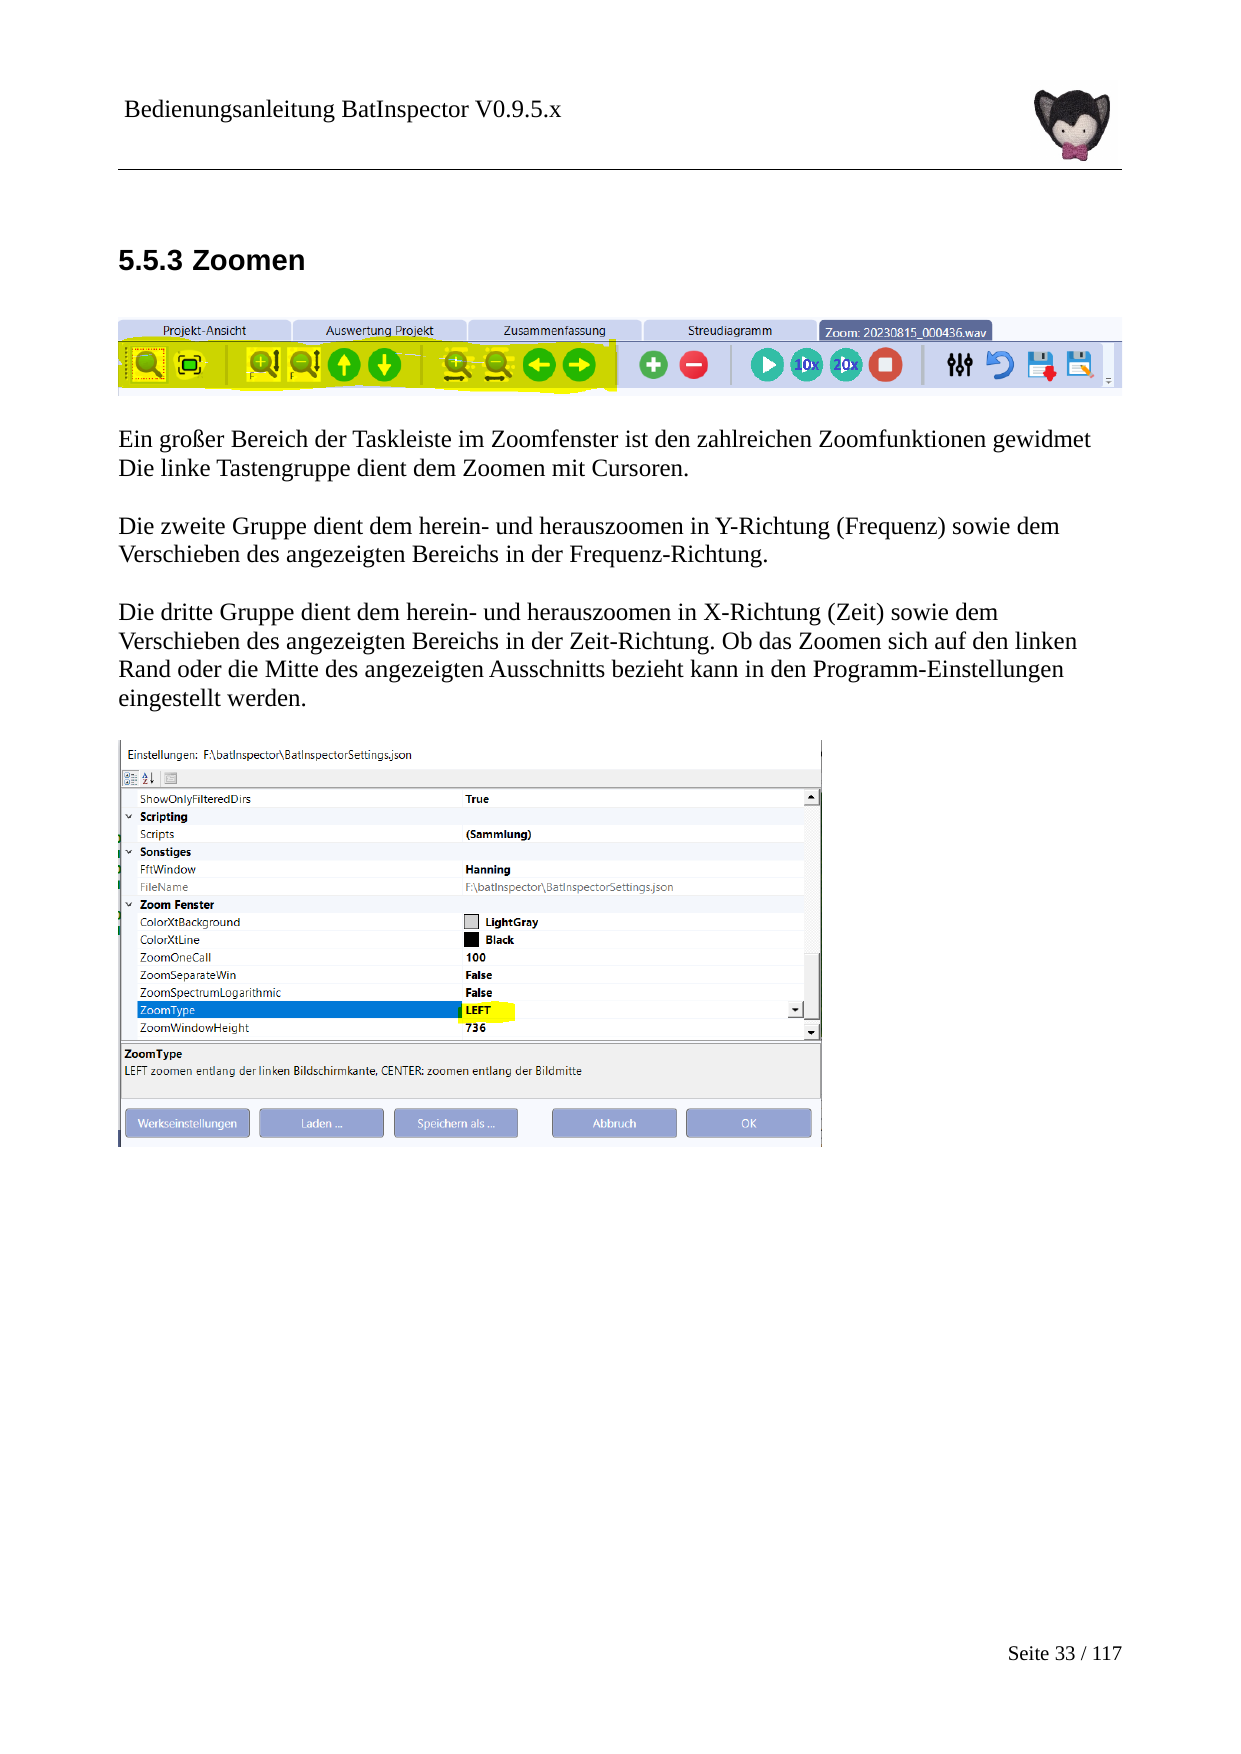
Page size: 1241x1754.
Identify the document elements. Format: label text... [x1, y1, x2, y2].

picture [1030, 80, 1119, 169]
text Die dritte Gruppe dient dem herein- und herauszoomen in X-Richtung (Zeit) sowie dem Verschieben des angezeigten Bereichs in der Zeit-Richtung. Ob das Zoomen sich auf den linken Rand oder die Mitte des angezeigten Ausschnitts bezieht kann in den Programm-Einstellungen eingestellt werden. [118, 597, 1122, 712]
picture [118, 317, 1123, 396]
subtitle Zoomen [118, 243, 1122, 276]
text Ein großer Bereich der Taskleiste im Zoomfenster ist den zahlreichen Zoomfunktionen gewidmet [118, 424, 1122, 453]
text Die linke Tastengruppe dient dem Zoomen mit Cursoren. [118, 453, 1122, 482]
picture [118, 740, 822, 1147]
text Die zweite Gruppe dient dem herein- und herauszoomen in Y-Richtung (Frequenz) sowie dem Verschieben des angezeigten Bereichs in der Frequenz-Richtung. [118, 511, 1122, 568]
